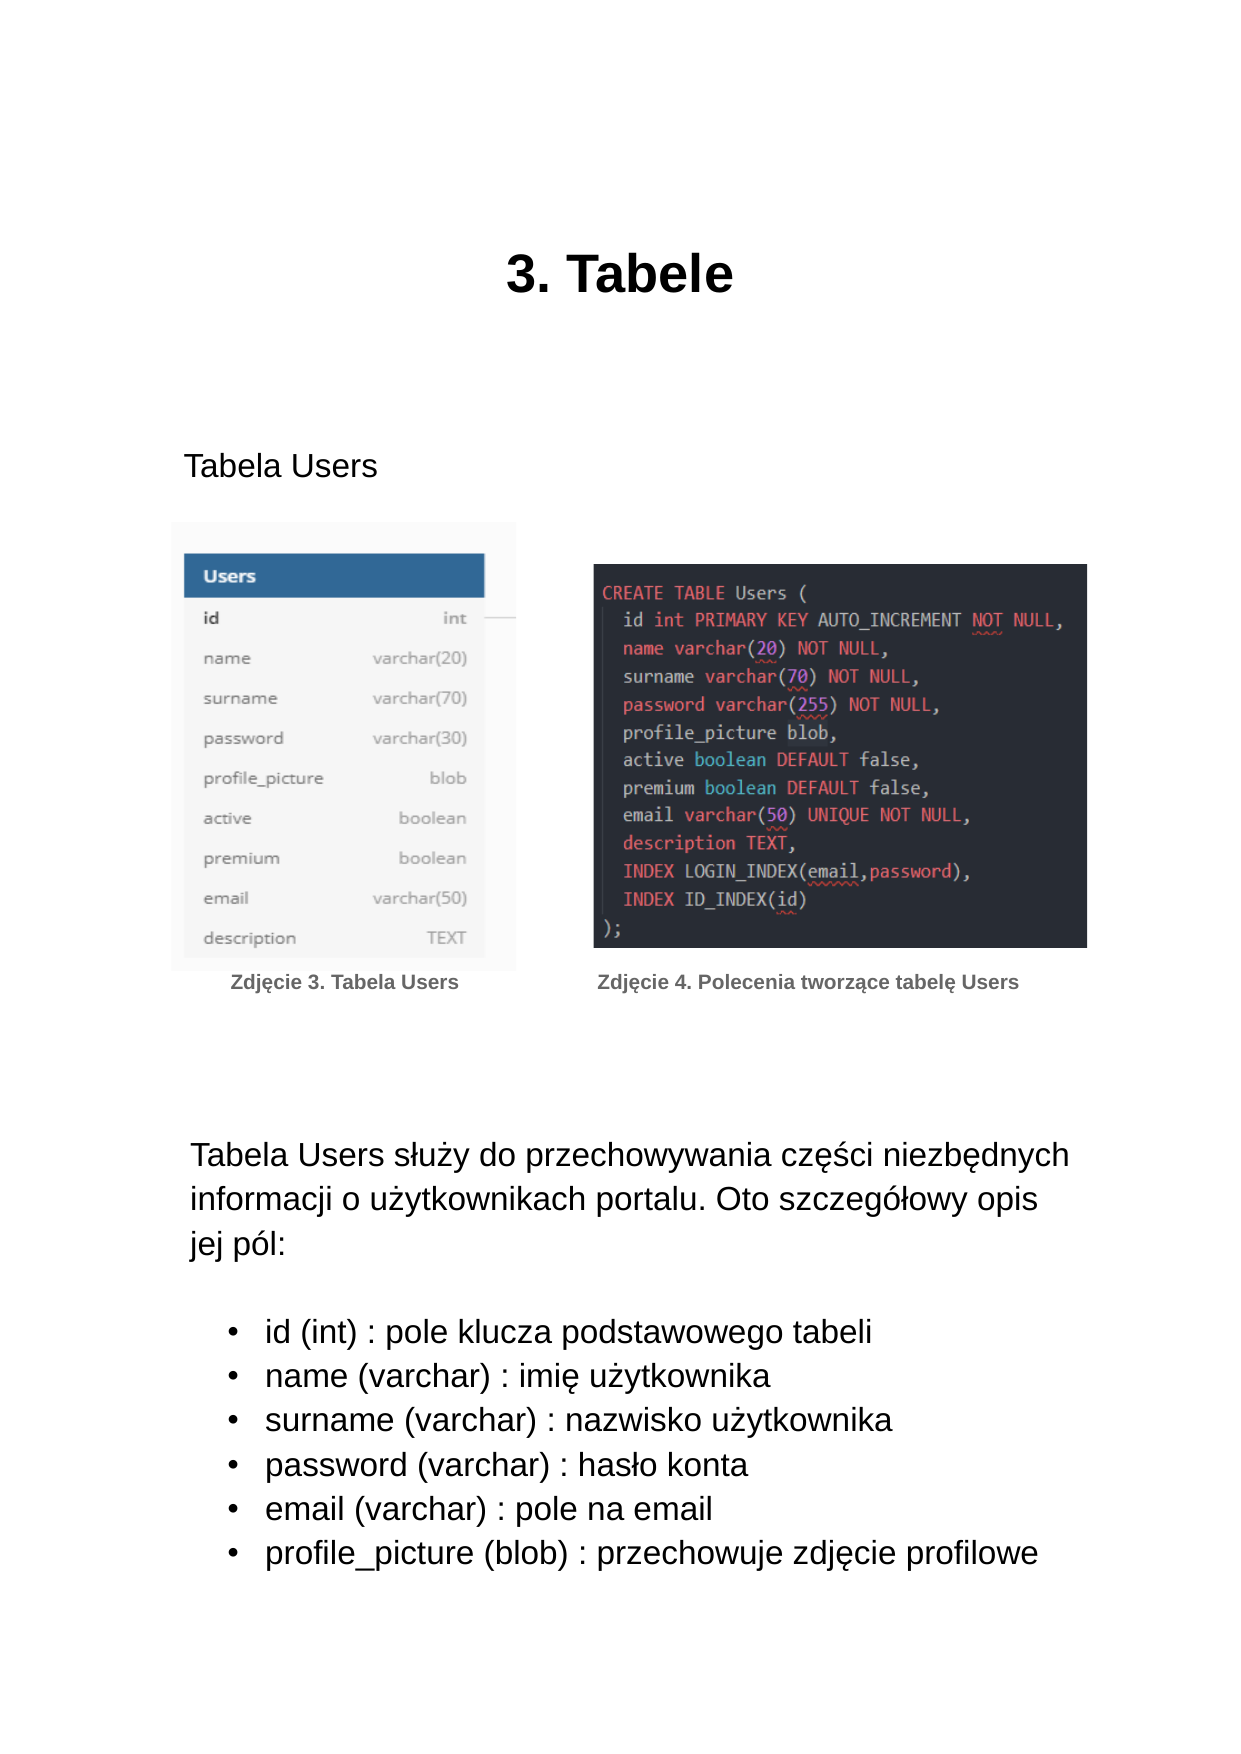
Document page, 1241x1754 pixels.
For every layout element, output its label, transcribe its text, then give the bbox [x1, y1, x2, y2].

text Tabela Users [183, 446, 1065, 484]
text Tabela Users służy do przechowywania części niezbędnych informacji o użytkownikach portalu. Oto szczegółowy opis jej pól: [190, 1135, 1071, 1262]
list surname (varchar) : nazwisko użytkownika [227, 1400, 1122, 1439]
list password (varchar) : hasło konta [227, 1445, 1122, 1483]
list profile_picture (blob) : przechowuje zdjęcie profilowe [227, 1533, 1122, 1572]
text 3. Tabele [118, 242, 1122, 304]
list email (varchar) : pole na email [227, 1489, 1122, 1527]
list id (int) : pole klucza podstawowego tabeli [227, 1312, 1122, 1350]
text Zdjęcie 3. Tabela Users Zdjęcie 4. Polecenia tworzące tabelę Users [190, 523, 1071, 994]
list name (varchar) : imię użytkownika [227, 1356, 1122, 1395]
